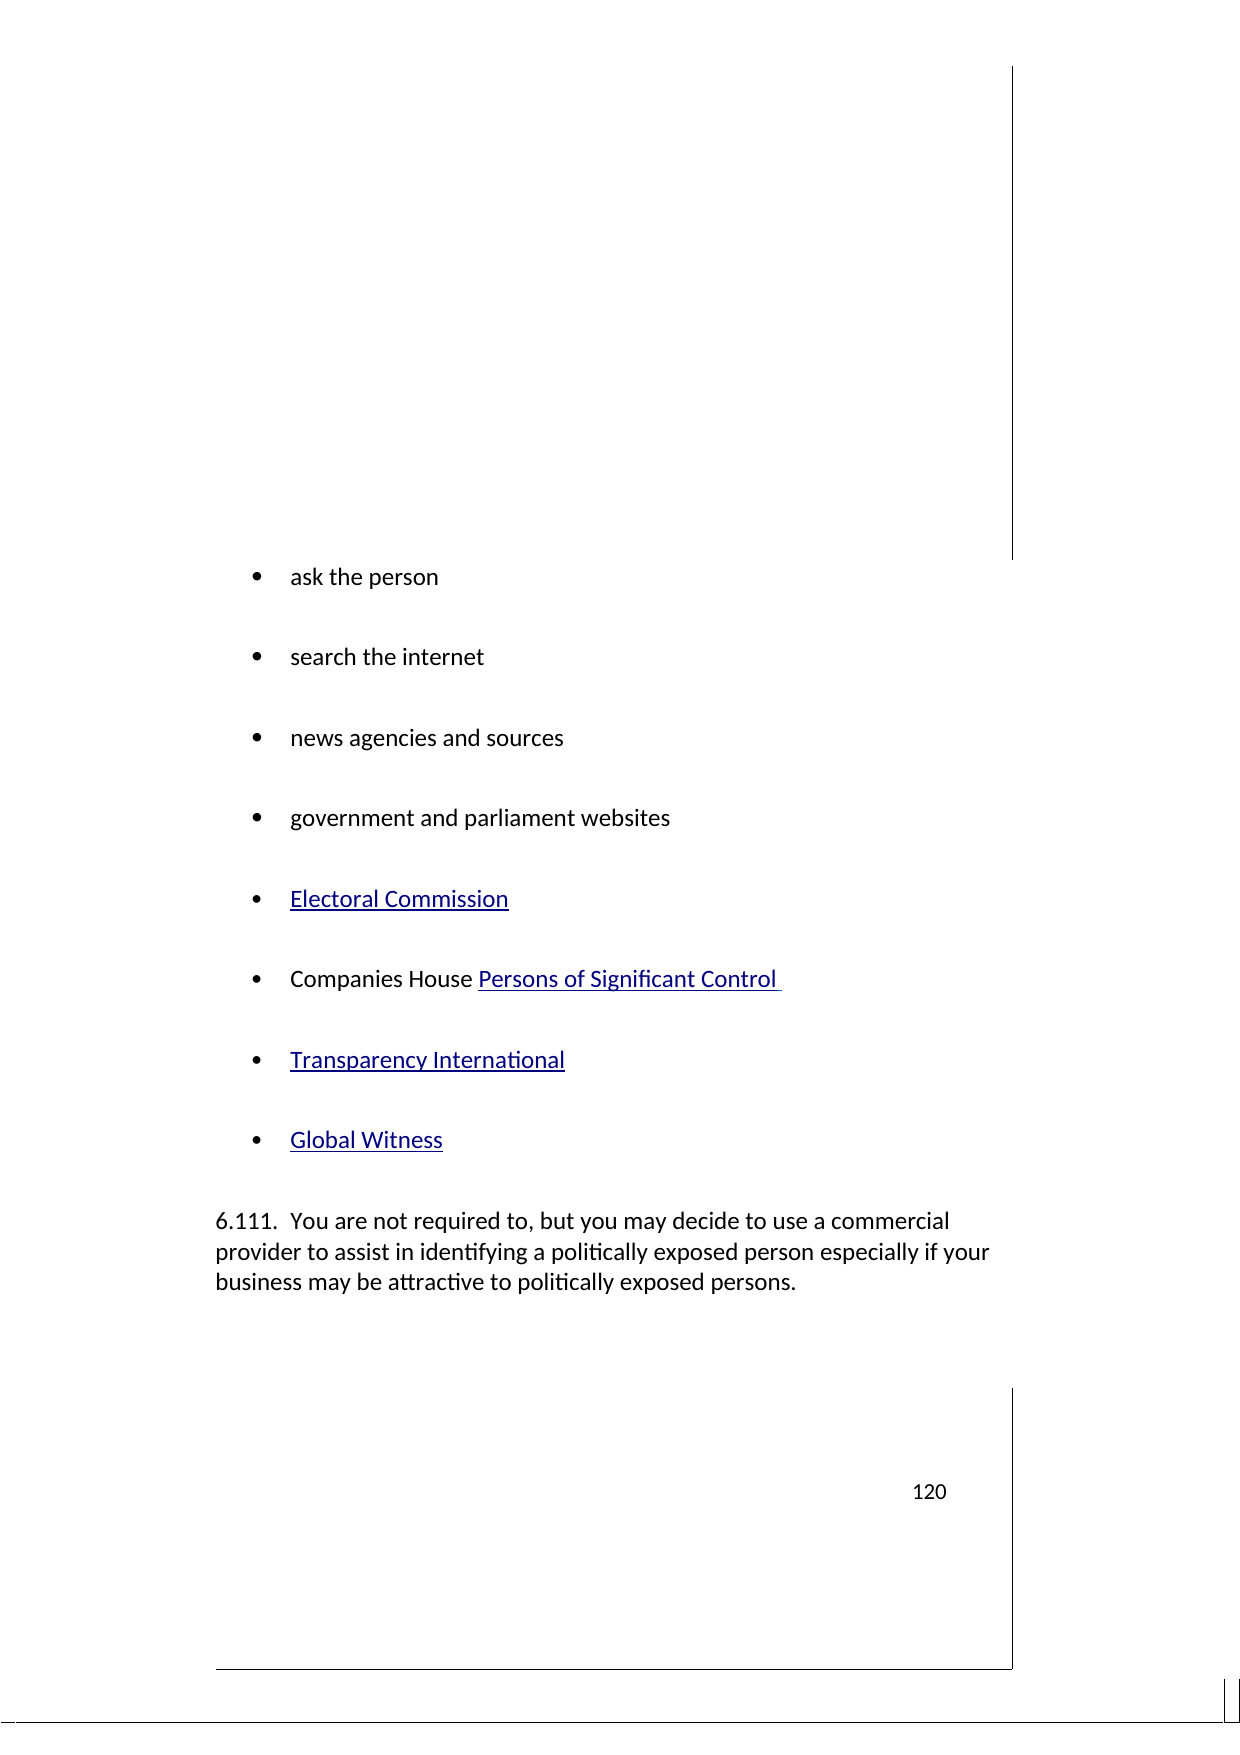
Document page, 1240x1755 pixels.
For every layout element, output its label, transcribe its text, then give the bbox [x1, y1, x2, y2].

list news agencies and sources [253, 722, 1012, 752]
list ask the person [253, 561, 1012, 591]
list Electoral Commission [253, 883, 1012, 913]
list Transparency International [253, 1044, 1012, 1074]
list government and parliament websites [253, 802, 1012, 833]
list You are not required to, but you may decide to use a commercial provider to assist in identifying a politically exposed person especially if your business may be attractive to politically exposed persons. [215, 1205, 1012, 1297]
list Companies House Persons of Significant Control [253, 963, 1012, 994]
list Global Witness [253, 1124, 1012, 1155]
list search the internet [253, 641, 1012, 672]
